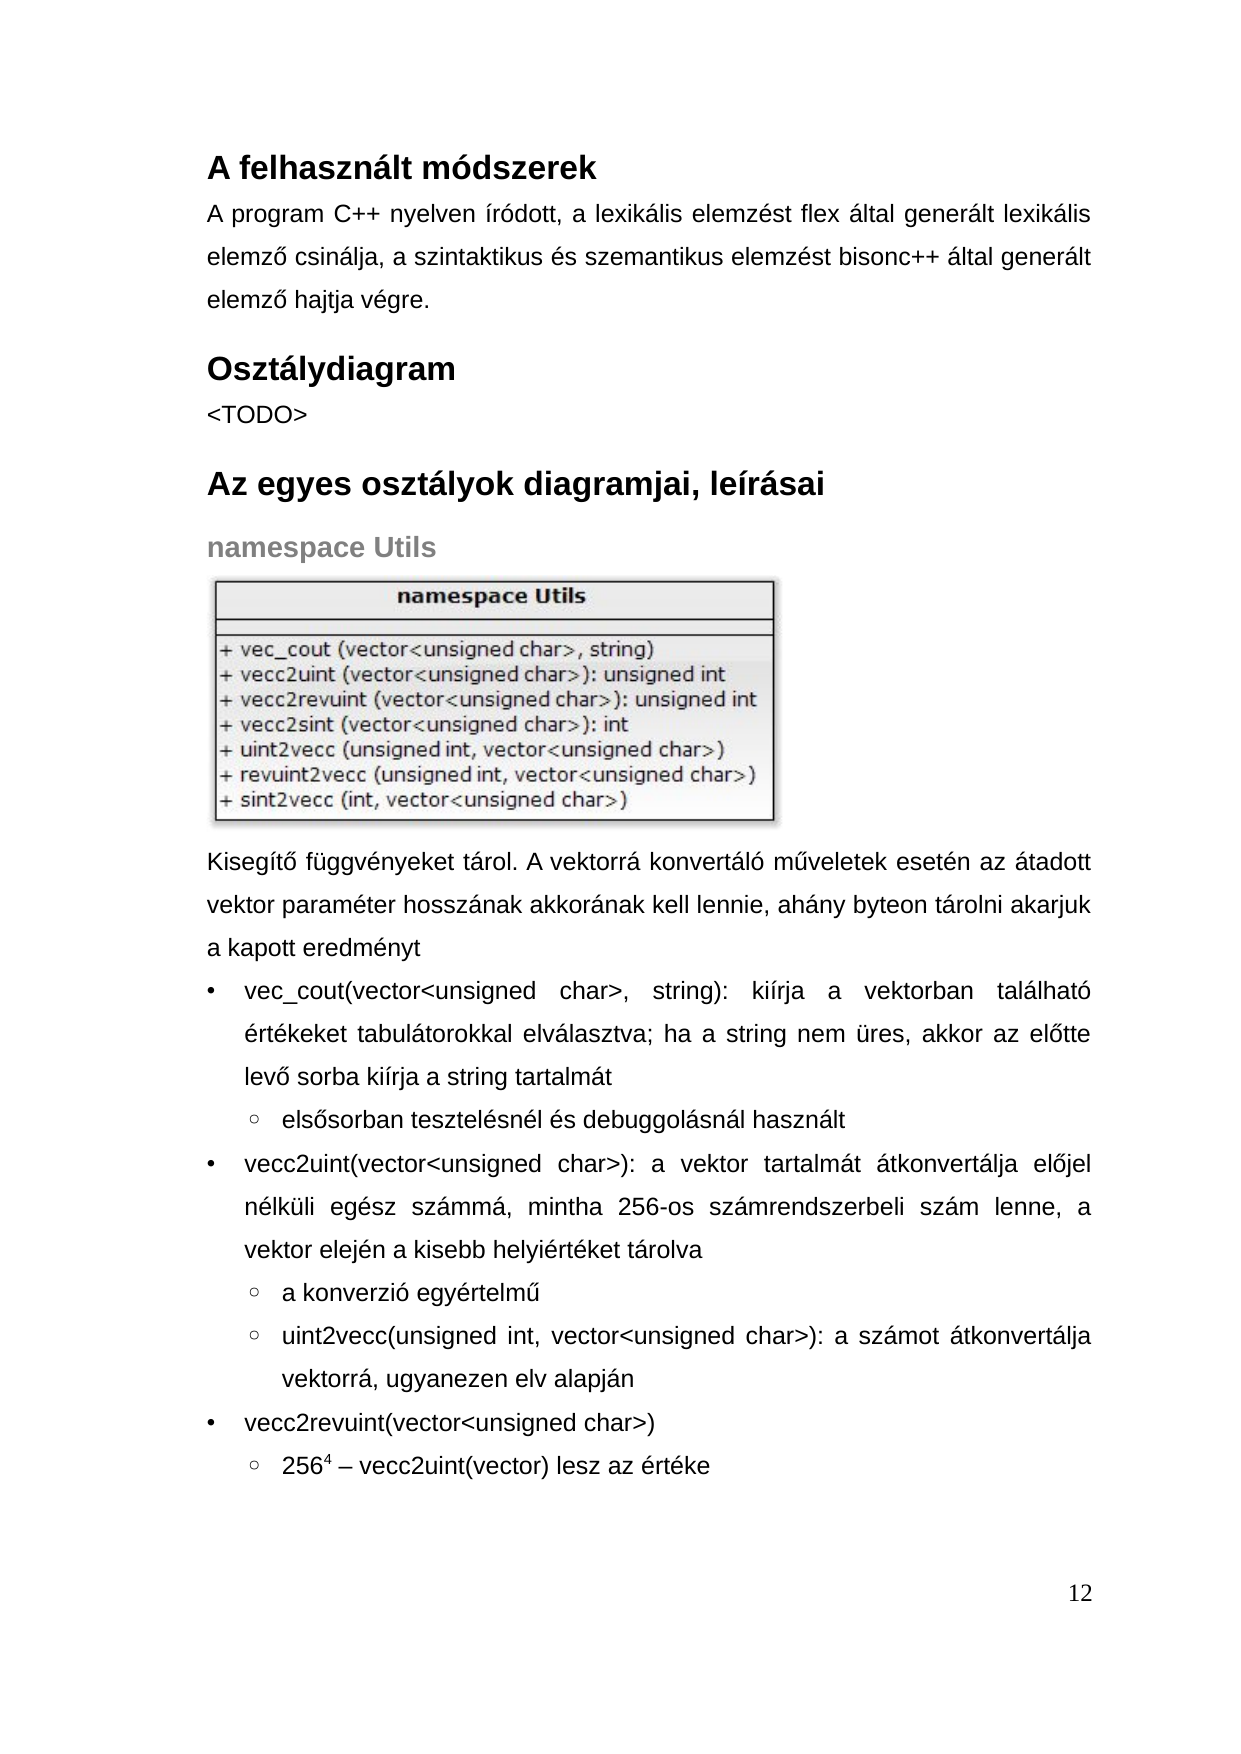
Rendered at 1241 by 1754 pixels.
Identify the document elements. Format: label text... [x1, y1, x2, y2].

list uint2vecc(unsigned int, vector<unsigned char>): a számot átkonvertálja vektorrá, ugyanezen elv alapján [244, 1321, 1093, 1393]
list vecc2uint(vector<unsigned char>): a vektor tartalmát átkonvertálja előjel nélküli egész számmá, mintha 256-os számrendszerbeli szám lenne, a vektor elején a kisebb helyiértéket tárolva [207, 1148, 1093, 1264]
list 2564 – vecc2uint(vector) lesz az értéke [244, 1451, 1093, 1480]
list a konverzió egyértelmű [244, 1278, 1093, 1307]
list elsősorban tesztelésnél és debuggolásnál használt [244, 1105, 1093, 1134]
text <TODO> [207, 400, 1093, 429]
text Kisegítő függvényeket tárol. A vektorrá konvertáló műveletek esetén az átadott vektor paraméter hosszának akkorának kell lennie, ahány byteon tárolni akarjuk a kapott eredményt [207, 846, 1093, 961]
subtitle A felhasznált módszerek [207, 148, 1093, 186]
subtitle namespace Utils [207, 530, 1093, 563]
text A program C++ nyelven íródott, a lexikális elemzést flex által generált lexikális elemző csinálja, a szintaktikus és szemantikus elemzést bisonc++ által generált elemző hajtja végre. [207, 199, 1093, 314]
picture [206, 575, 784, 832]
list vecc2revuint(vector<unsigned char>) [207, 1408, 1093, 1436]
subtitle Osztálydiagram [207, 349, 1093, 388]
subtitle Az egyes osztályok diagramjai, leírásai [207, 464, 1093, 503]
list vec_cout(vector<unsigned char>, string): kiírja a vektorban található értékeket tabulátorokkal elválasztva; ha a string nem üres, akkor az előtte levő sorba kiírja a string tartalmát [207, 976, 1093, 1091]
